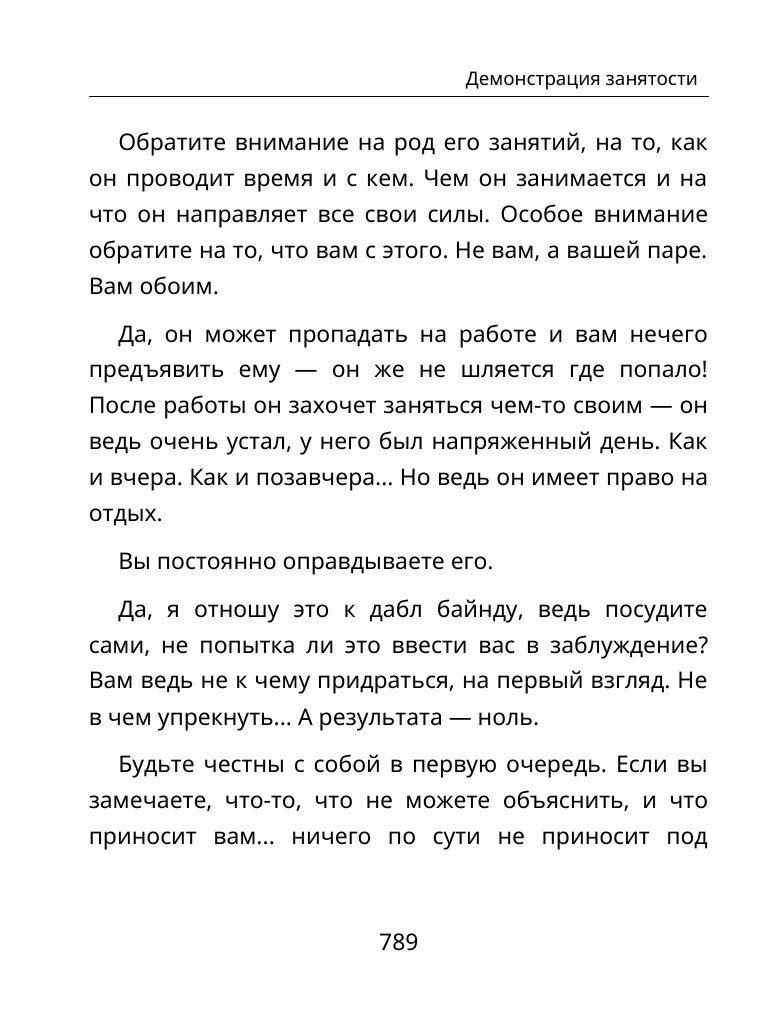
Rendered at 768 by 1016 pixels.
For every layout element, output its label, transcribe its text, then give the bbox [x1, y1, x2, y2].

text Будьте честны с собой в первую очередь. Если вы замечаете, что-то, что не можете объяснить, и что приносит вам... ничего по сути не приносит под [88, 748, 709, 851]
text Да, я отношу это к дабл байнду, ведь посудите сами, не попытка ли это ввести вас в заблуждение? Вам ведь не к чему придраться, на первый взгляд. Не в чем упрекнуть... А результата — ноль. [88, 593, 709, 732]
text Обратите внимание на род его занятий, на то, как он проводит время и с кем. Чем он занимается и на что он направляет все свои силы. Особое внимание обратите на то, что вам с этого. Не вам, а вашей паре. Вам обоим. [88, 126, 709, 301]
text Вы постоянно оправдываете его. [88, 545, 709, 576]
text Да, он может пропадать на работе и вам нечего предъявить ему — он же не шляется где попало! После работы он захочет заняться чем-то своим — он ведь очень устал, у него был напряженный день. Как и вчера. Как и позавчера... Но ведь он имеет право на отдых. [88, 317, 709, 528]
